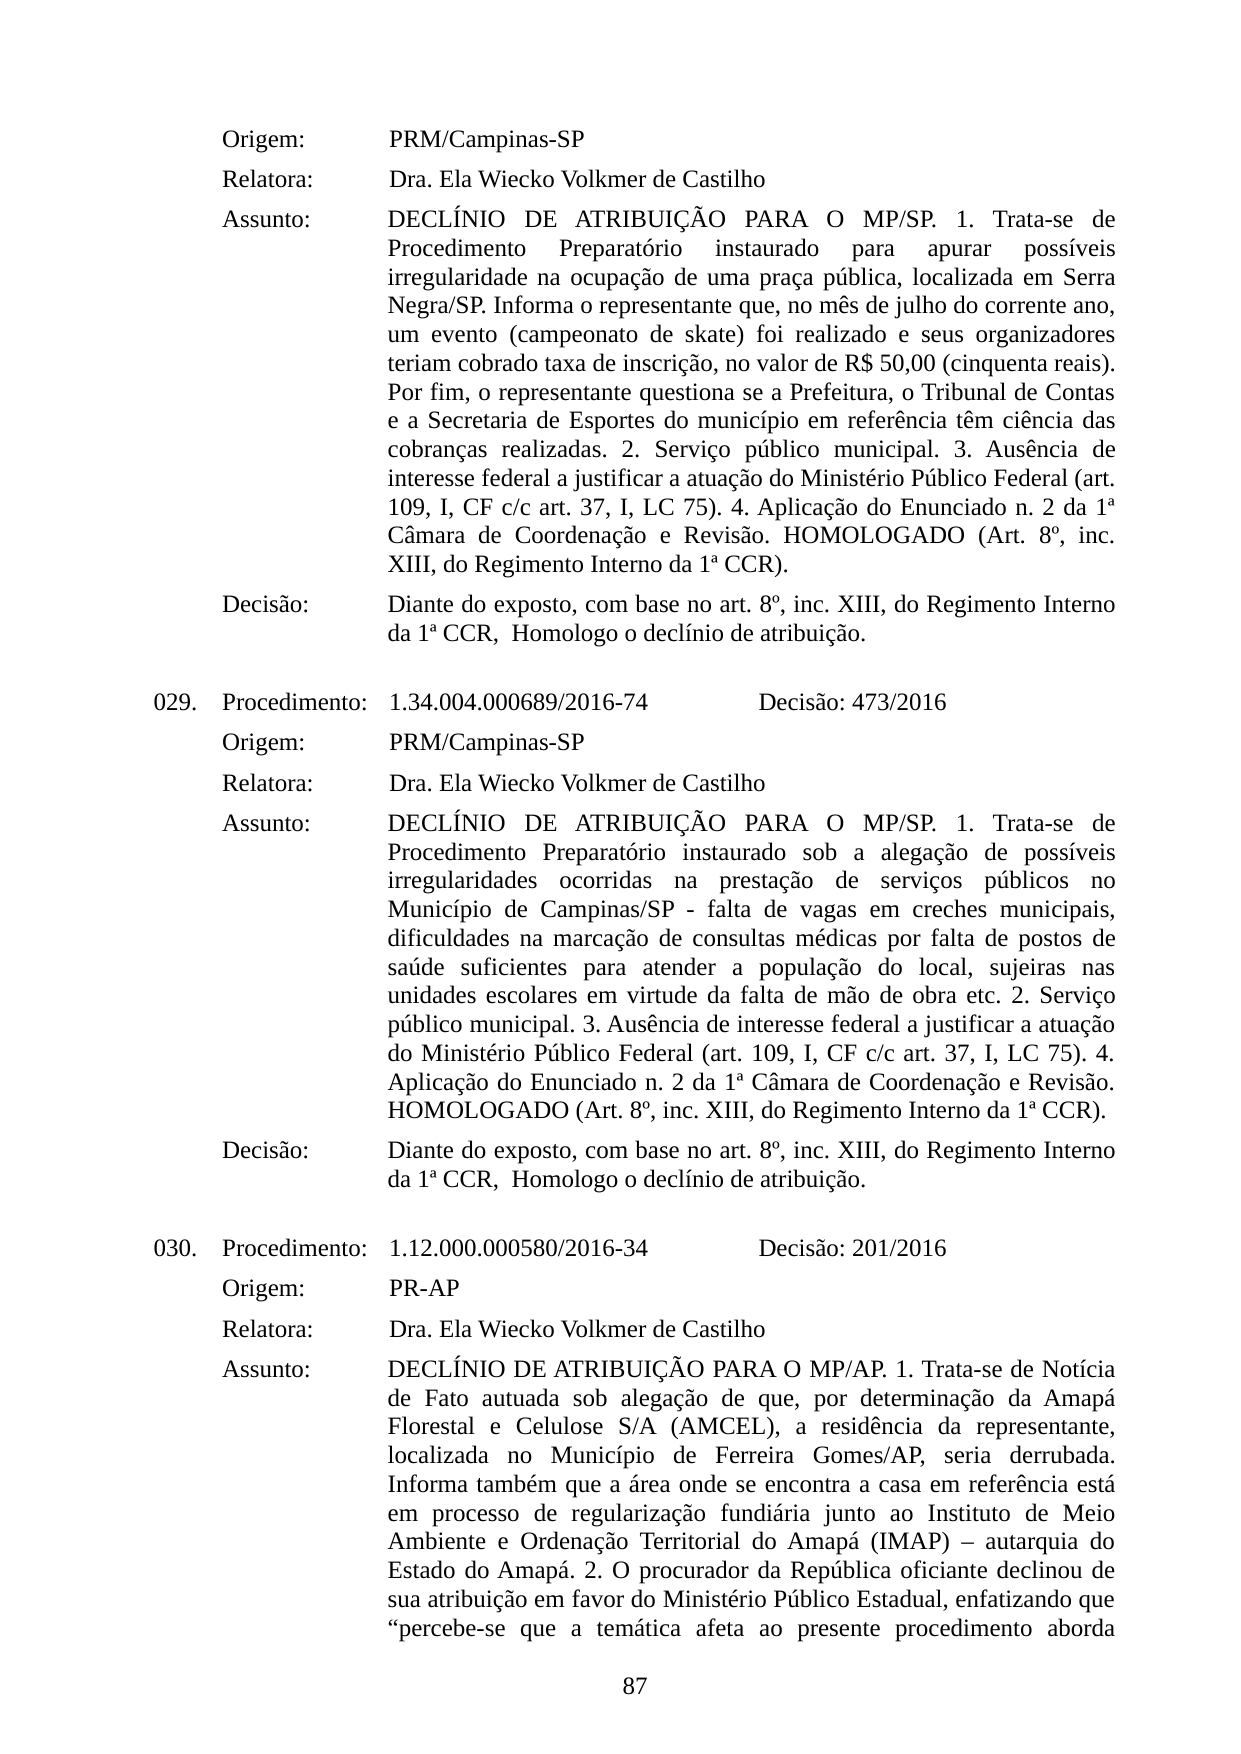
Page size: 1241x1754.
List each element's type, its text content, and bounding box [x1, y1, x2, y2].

table_header [148, 1130, 216, 1199]
table_header 029. [148, 681, 216, 722]
table_cell [148, 1348, 216, 1647]
table_cell Relatora: [216, 158, 383, 198]
table_header Procedimento: [216, 1228, 383, 1268]
table_header Diante do exposto, com base no art. 8º, inc. XIII, do Regimento Interno da 1ª CCR, Homologo o declínio de atribuição. [383, 584, 1122, 653]
table_cell DECLÍNIO DE ATRIBUIÇÃO PARA O MP/AP. 1. Trata-se de Notícia de Fato autuada sob alegação de que, por determinação da Amapá Florestal e Celulose S/A (AMCEL), a residência da representante, localizada no Município de Ferreira Gomes/AP, seria derrubada. Informa também que a área onde se encontra a casa em referência está em processo de regularização fundiária junto ao Instituto de Meio Ambiente e Ordenação Territorial do Amapá (IMAP) – autarquia do Estado do Amapá. 2. O procurador da República oficiante declinou de sua atribuição em favor do Ministério Público Estadual, enfatizando que “percebe-se que a temática afeta ao presente procedimento aborda [383, 1348, 1122, 1647]
table_cell Origem: [216, 118, 383, 158]
table_cell Dra. Ela Wiecko Volkmer de Castilho [383, 1308, 1122, 1348]
table_cell PRM/Campinas-SP [383, 118, 1122, 158]
table_header 1.34.004.000689/2016-74 [383, 681, 752, 722]
table_cell Origem: [216, 1268, 383, 1308]
table_cell [148, 722, 216, 762]
table_cell Assunto: [216, 802, 383, 1130]
table_header [148, 584, 216, 653]
table_header 030. [148, 1228, 216, 1268]
table_cell Dra. Ela Wiecko Volkmer de Castilho [383, 762, 1122, 802]
table_cell Assunto: [216, 199, 383, 584]
table_cell Relatora: [216, 762, 383, 802]
table_header Decisão: [216, 1130, 383, 1199]
table_cell [148, 762, 216, 802]
table_cell [148, 1308, 216, 1348]
table_cell [148, 802, 216, 1130]
table_cell DECLÍNIO DE ATRIBUIÇÃO PARA O MP/SP. 1. Trata-se de Procedimento Preparatório instaurado sob a alegação de possíveis irregularidades ocorridas na prestação de serviços públicos no Município de Campinas/SP - falta de vagas em creches municipais, dificuldades na marcação de consultas médicas por falta de postos de saúde suficientes para atender a população do local, sujeiras nas unidades escolares em virtude da falta de mão de obra etc. 2. Serviço público municipal. 3. Ausência de interesse federal a justificar a atuação do Ministério Público Federal (art. 109, I, CF c/c art. 37, I, LC 75). 4. Aplicação do Enunciado n. 2 da 1ª Câmara de Coordenação e Revisão. HOMOLOGADO (Art. 8º, inc. XIII, do Regimento Interno da 1ª CCR). [383, 802, 1122, 1130]
table_cell Origem: [216, 722, 383, 762]
table_cell [148, 158, 216, 198]
table_cell Assunto: [216, 1348, 383, 1647]
table_cell Dra. Ela Wiecko Volkmer de Castilho [383, 158, 1122, 198]
table_header Diante do exposto, com base no art. 8º, inc. XIII, do Regimento Interno da 1ª CCR, Homologo o declínio de atribuição. [383, 1130, 1122, 1199]
table_cell Relatora: [216, 1308, 383, 1348]
table_header Procedimento: [216, 681, 383, 722]
table_header Decisão: [216, 584, 383, 653]
table_cell PRM/Campinas-SP [383, 722, 1122, 762]
table_cell [148, 118, 216, 158]
table_cell PR-AP [383, 1268, 1122, 1308]
table_cell [148, 1268, 216, 1308]
table_header 1.12.000.000580/2016-34 [383, 1228, 752, 1268]
table_header Decisão: 201/2016 [753, 1228, 1122, 1268]
table_cell [148, 199, 216, 584]
table_header Decisão: 473/2016 [753, 681, 1122, 722]
table_cell DECLÍNIO DE ATRIBUIÇÃO PARA O MP/SP. 1. Trata-se de Procedimento Preparatório instaurado para apurar possíveis irregularidade na ocupação de uma praça pública, localizada em Serra Negra/SP. Informa o representante que, no mês de julho do corrente ano, um evento (campeonato de skate) foi realizado e seus organizadores teriam cobrado taxa de inscrição, no valor de R$ 50,00 (cinquenta reais). Por fim, o representante questiona se a Prefeitura, o Tribunal de Contas e a Secretaria de Esportes do município em referência têm ciência das cobranças realizadas. 2. Serviço público municipal. 3. Ausência de interesse federal a justificar a atuação do Ministério Público Federal (art. 109, I, CF c/c art. 37, I, LC 75). 4. Aplicação do Enunciado n. 2 da 1ª Câmara de Coordenação e Revisão. HOMOLOGADO (Art. 8º, inc. XIII, do Regimento Interno da 1ª CCR). [383, 199, 1122, 584]
